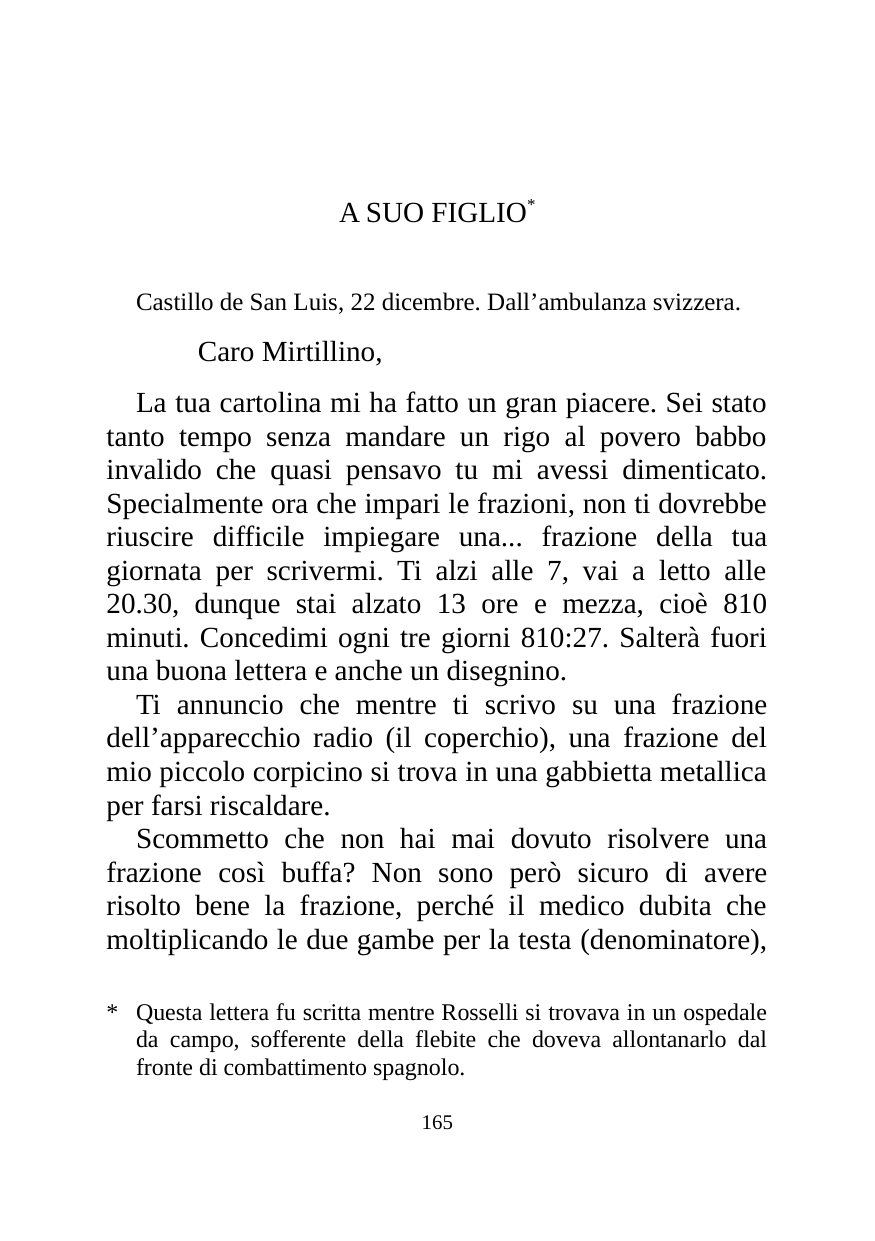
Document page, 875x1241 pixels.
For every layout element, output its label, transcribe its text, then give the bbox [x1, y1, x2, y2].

text Scommetto che non hai mai dovuto risolvere una frazione così buffa? Non sono però sicuro di avere risolto bene la frazione, perché il medico dubita che moltiplicando le due gambe per la testa (denominatore), [106, 821, 768, 955]
text La tua cartolina mi ha fatto un gran piacere. Sei stato tanto tempo senza mandare un rigo al povero babbo invalido che quasi pensavo tu mi avessi dimenticato. Specialmente ora che impari le frazioni, non ti dovrebbe riuscire difficile impiegare una... frazione della tua giornata per scrivermi. Ti alzi alle 7, vai a letto alle 20.30, dunque stai alzato 13 ore e mezza, cioè 810 minuti. Concedimi ogni tre giorni 810:27. Salterà fuori una buona lettera e anche un disegnino. [106, 385, 768, 687]
text Ti annuncio che mentre ti scrivo su una frazione dell’apparecchio radio (il coperchio), una frazione del mio piccolo corpicino si trova in una gabbietta metallica per farsi riscaldare. [106, 687, 768, 821]
text Questa lettera fu scritta mentre Rosselli si trovava in un ospedale da campo, sofferente della flebite che doveva allontanarlo dal fronte di combattimento spagnolo. [106, 998, 768, 1080]
subtitle A SUO FIGLIO [106, 195, 768, 228]
text Caro Mirtillino, [168, 334, 768, 367]
text Castillo de San Luis, 22 dicembre. Dall’ambulanza svizzera. [106, 287, 768, 316]
